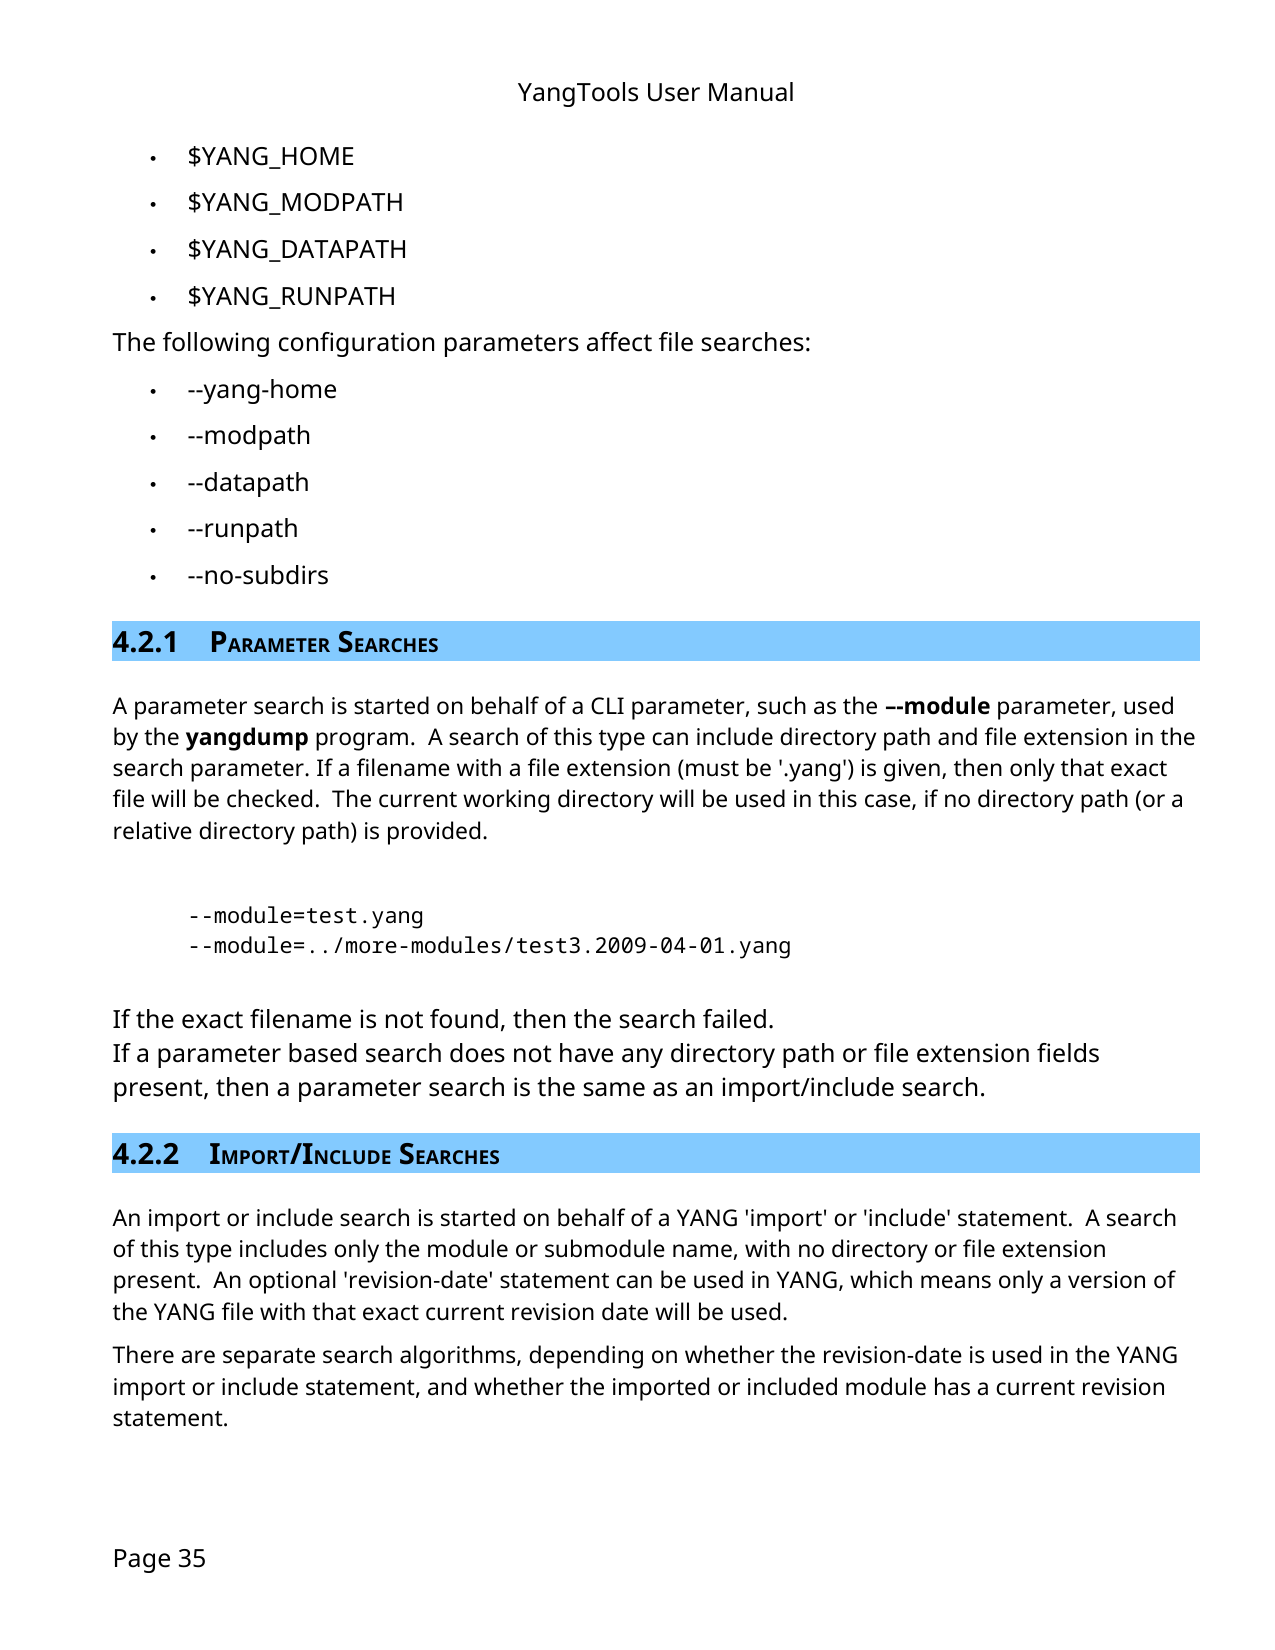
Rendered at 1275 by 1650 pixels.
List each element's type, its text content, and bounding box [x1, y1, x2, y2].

list --module=test.yang --module=../more-modules/test3.2009-04-01.yang [150, 900, 1200, 989]
text A parameter search is started on behalf of a CLI parameter, such as the –-module parameter, used by the yangdump program. A search of this type can include directory path and file extension in the search parameter. If a filename with a file extension (must be '.yang') is given, then only that exact file will be checked. The current working directory will be used in this case, if no directory path (or a relative directory path) is provided. [112, 690, 1200, 846]
list --modpath [150, 418, 1200, 452]
text There are separate search algorithms, depending on whether the revision-date is used in the YANG import or include statement, and whether the imported or included module has a current revision statement. [112, 1339, 1200, 1433]
list --yang-home [150, 371, 1200, 405]
list $YANG_HOME [150, 138, 1200, 173]
text The following configuration parameters affect file searches: [112, 325, 1200, 359]
list $YANG_RUNPATH [150, 278, 1200, 312]
list --runpath [150, 511, 1200, 545]
list $YANG_MODPATH [150, 185, 1200, 219]
list --datapath [150, 464, 1200, 498]
subtitle Import/Include Searches [112, 1133, 1200, 1173]
text If a parameter based search does not have any directory path or file extension fields present, then a parameter search is the same as an import/include search. [112, 1036, 1200, 1104]
text An import or include search is started on behalf of a YANG 'import' or 'include' statement. A search of this type includes only the module or submodule name, with no directory or file extension present. An optional 'revision-date' statement can be used in YANG, which means only a version of the YANG file with that exact current revision date will be used. [112, 1202, 1200, 1327]
list --no-subdirs [150, 558, 1200, 592]
text If the exact filename is not found, then the search failed. [112, 1002, 1200, 1036]
subtitle Parameter Searches [112, 621, 1200, 661]
list $YANG_DATAPATH [150, 232, 1200, 266]
